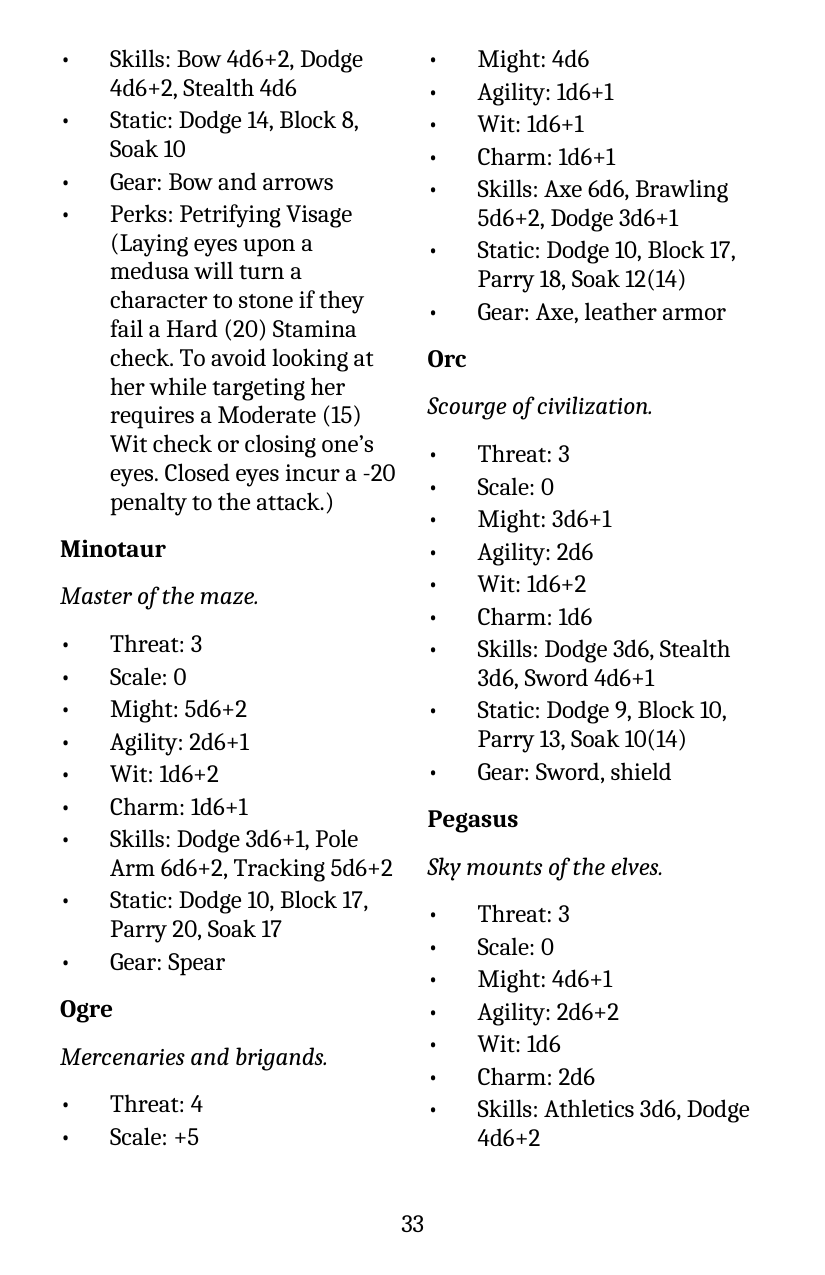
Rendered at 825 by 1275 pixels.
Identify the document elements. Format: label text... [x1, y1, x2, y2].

list Static: Dodge 10, Block 17, Parry 20, Soak 17 [60, 886, 397, 944]
list Wit: 1d6+2 [427, 570, 765, 599]
list Scale: 0 [427, 472, 765, 501]
list Agility: 2d6+1 [60, 727, 397, 756]
list Perks: Petrifying Visage (Laying eyes upon a medusa will turn a character to stone if they fail a Hard (20) Stamina check. To avoid looking at her while targeting her requires a Moderate (15) Wit check or closing one’s eyes. Closed eyes incur a -20 penalty to the attack.) [60, 200, 397, 516]
list Static: Dodge 14, Block 8, Soak 10 [60, 106, 397, 164]
list Might: 3d6+1 [427, 505, 765, 534]
list Might: 4d6+1 [427, 965, 765, 994]
list Charm: 2d6 [427, 1062, 765, 1091]
list Wit: 1d6 [427, 1030, 765, 1059]
text Minotaur [60, 535, 397, 564]
list Scale: 0 [427, 932, 765, 961]
list Threat: 3 [427, 440, 765, 469]
list Gear: Sword, shield [427, 757, 765, 786]
list Skills: Dodge 3d6+1, Pole Arm 6d6+2, Tracking 5d6+2 [60, 825, 397, 882]
list Gear: Axe, leather armor [427, 297, 765, 326]
list Skills: Bow 4d6+2, Dodge 4d6+2, Stealth 4d6 [60, 45, 397, 102]
list Skills: Athletics 3d6, Dodge 4d6+2 [427, 1095, 765, 1152]
list Static: Dodge 9, Block 10, Parry 13, Soak 10(14) [427, 696, 765, 754]
text Pegasus [427, 805, 765, 834]
list Gear: Spear [60, 947, 397, 976]
list Skills: Axe 6d6, Brawling 5d6+2, Dodge 3d6+1 [427, 175, 765, 232]
list Gear: Bow and arrows [60, 167, 397, 196]
text Master of the maze. [60, 582, 397, 611]
list Might: 4d6 [427, 45, 765, 74]
list Skills: Dodge 3d6, Stealth 3d6, Sword 4d6+1 [427, 635, 765, 692]
text Scourge of civilization. [427, 392, 765, 421]
list Scale: 0 [60, 662, 397, 691]
list Charm: 1d6+1 [60, 792, 397, 821]
text Orc [427, 345, 765, 374]
list Agility: 2d6 [427, 537, 765, 566]
list Threat: 3 [60, 630, 397, 659]
list Threat: 4 [60, 1090, 397, 1119]
list Charm: 1d6+1 [427, 142, 765, 171]
list Scale: +5 [60, 1122, 397, 1151]
list Charm: 1d6 [427, 602, 765, 631]
text Mercenaries and brigands. [60, 1042, 397, 1071]
list Agility: 1d6+1 [427, 77, 765, 106]
list Wit: 1d6+1 [427, 110, 765, 139]
text Ogre [60, 995, 397, 1024]
list Static: Dodge 10, Block 17, Parry 18, Soak 12(14) [427, 236, 765, 294]
list Wit: 1d6+2 [60, 760, 397, 789]
text Sky mounts of the elves. [427, 852, 765, 881]
list Might: 5d6+2 [60, 695, 397, 724]
list Threat: 3 [427, 900, 765, 929]
list Agility: 2d6+2 [427, 997, 765, 1026]
